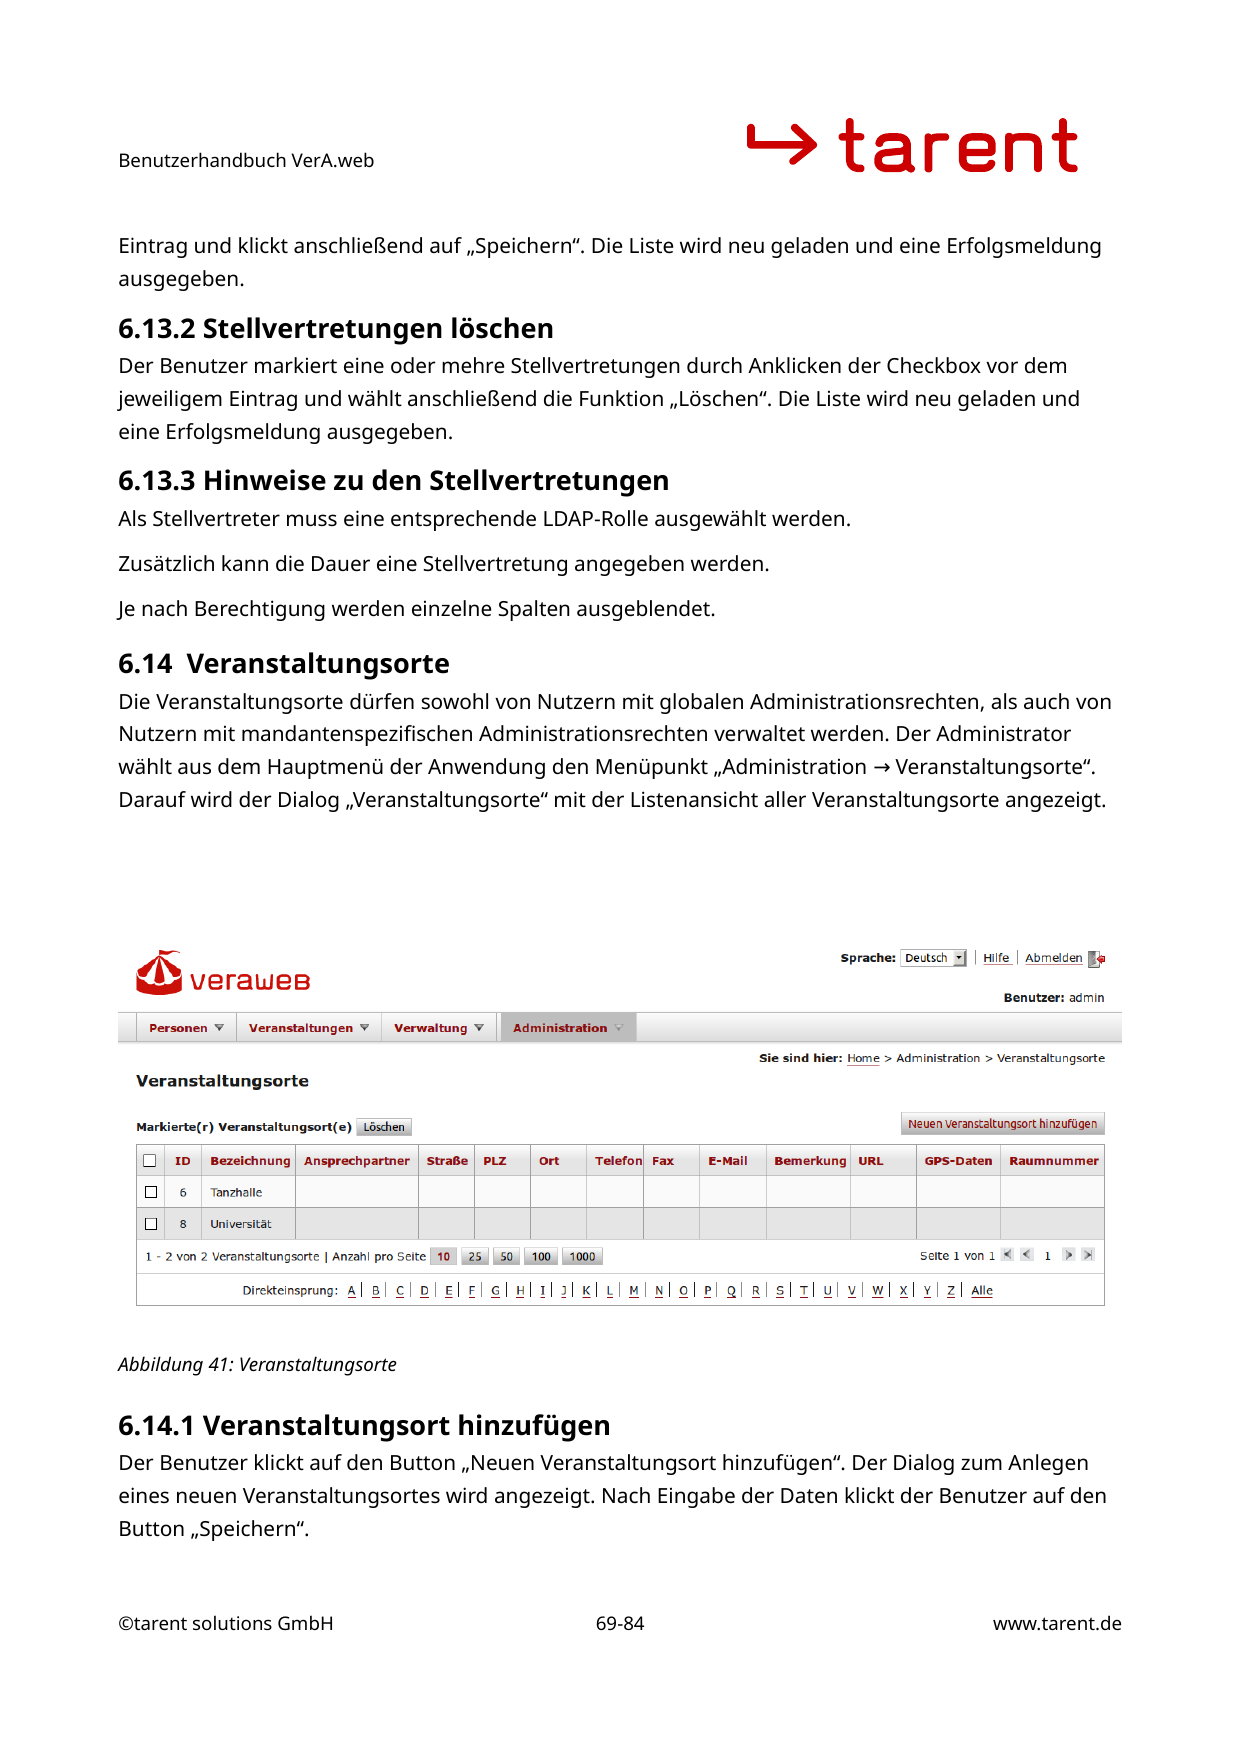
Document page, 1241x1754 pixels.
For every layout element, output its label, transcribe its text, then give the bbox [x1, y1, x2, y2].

text Der Benutzer markiert eine oder mehre Stellvertretungen durch Anklicken der Checkbox vor dem jeweiligem Eintrag und wählt anschließend die Funktion „Löschen“. Die Liste wird neu geladen und eine Erfolgsmeldung ausgegeben. [118, 352, 1122, 445]
text Als Stellvertreter muss eine entsprechende LDAP-Rolle ausgewählt werden. [118, 504, 1122, 533]
picture [118, 944, 1122, 1324]
text Eintrag und klickt anschließend auf „Speichern“. Die Liste wird neu geladen und eine Erfolgsmeldung ausgegeben. [118, 232, 1122, 293]
text Die Veranstaltungsorte dürfen sowohl von Nutzern mit globalen Administrationsrechten, als auch von Nutzern mit mandantenspezifischen Administrationsrechten verwaltet werden. Der Administrator wählt aus dem Hauptmenü der Anwendung den Menüpunkt „Administration → Veranstaltungsorte“. Darauf wird der Dialog „Veranstaltungsorte“ mit der Listenansicht aller Veranstaltungsorte angezeigt. [118, 687, 1122, 813]
subtitle Hinweise zu den Stellvertretungen [118, 462, 1122, 499]
subtitle Stellvertretungen löschen [118, 309, 1122, 346]
subtitle Veranstaltungsort hinzufügen [118, 1377, 1122, 1443]
text Zusätzlich kann die Dauer eine Stellvertretung angegeben werden. [118, 549, 1122, 578]
subtitle [118, 920, 1122, 944]
text Je nach Berechtigung werden einzelne Spalten ausgeblendet. [118, 594, 1122, 623]
text Abbildung 41: Veranstaltungsorte [118, 1324, 1122, 1377]
text Der Benutzer klickt auf den Button „Neuen Veranstaltungsort hinzufügen“. Der Dialog zum Anlegen eines neuen Veranstaltungsortes wird angezeigt. Nach Eingabe der Daten klickt der Benutzer auf den Button „Speichern“. [118, 1448, 1122, 1542]
subtitle Veranstaltungsorte [118, 644, 1122, 681]
